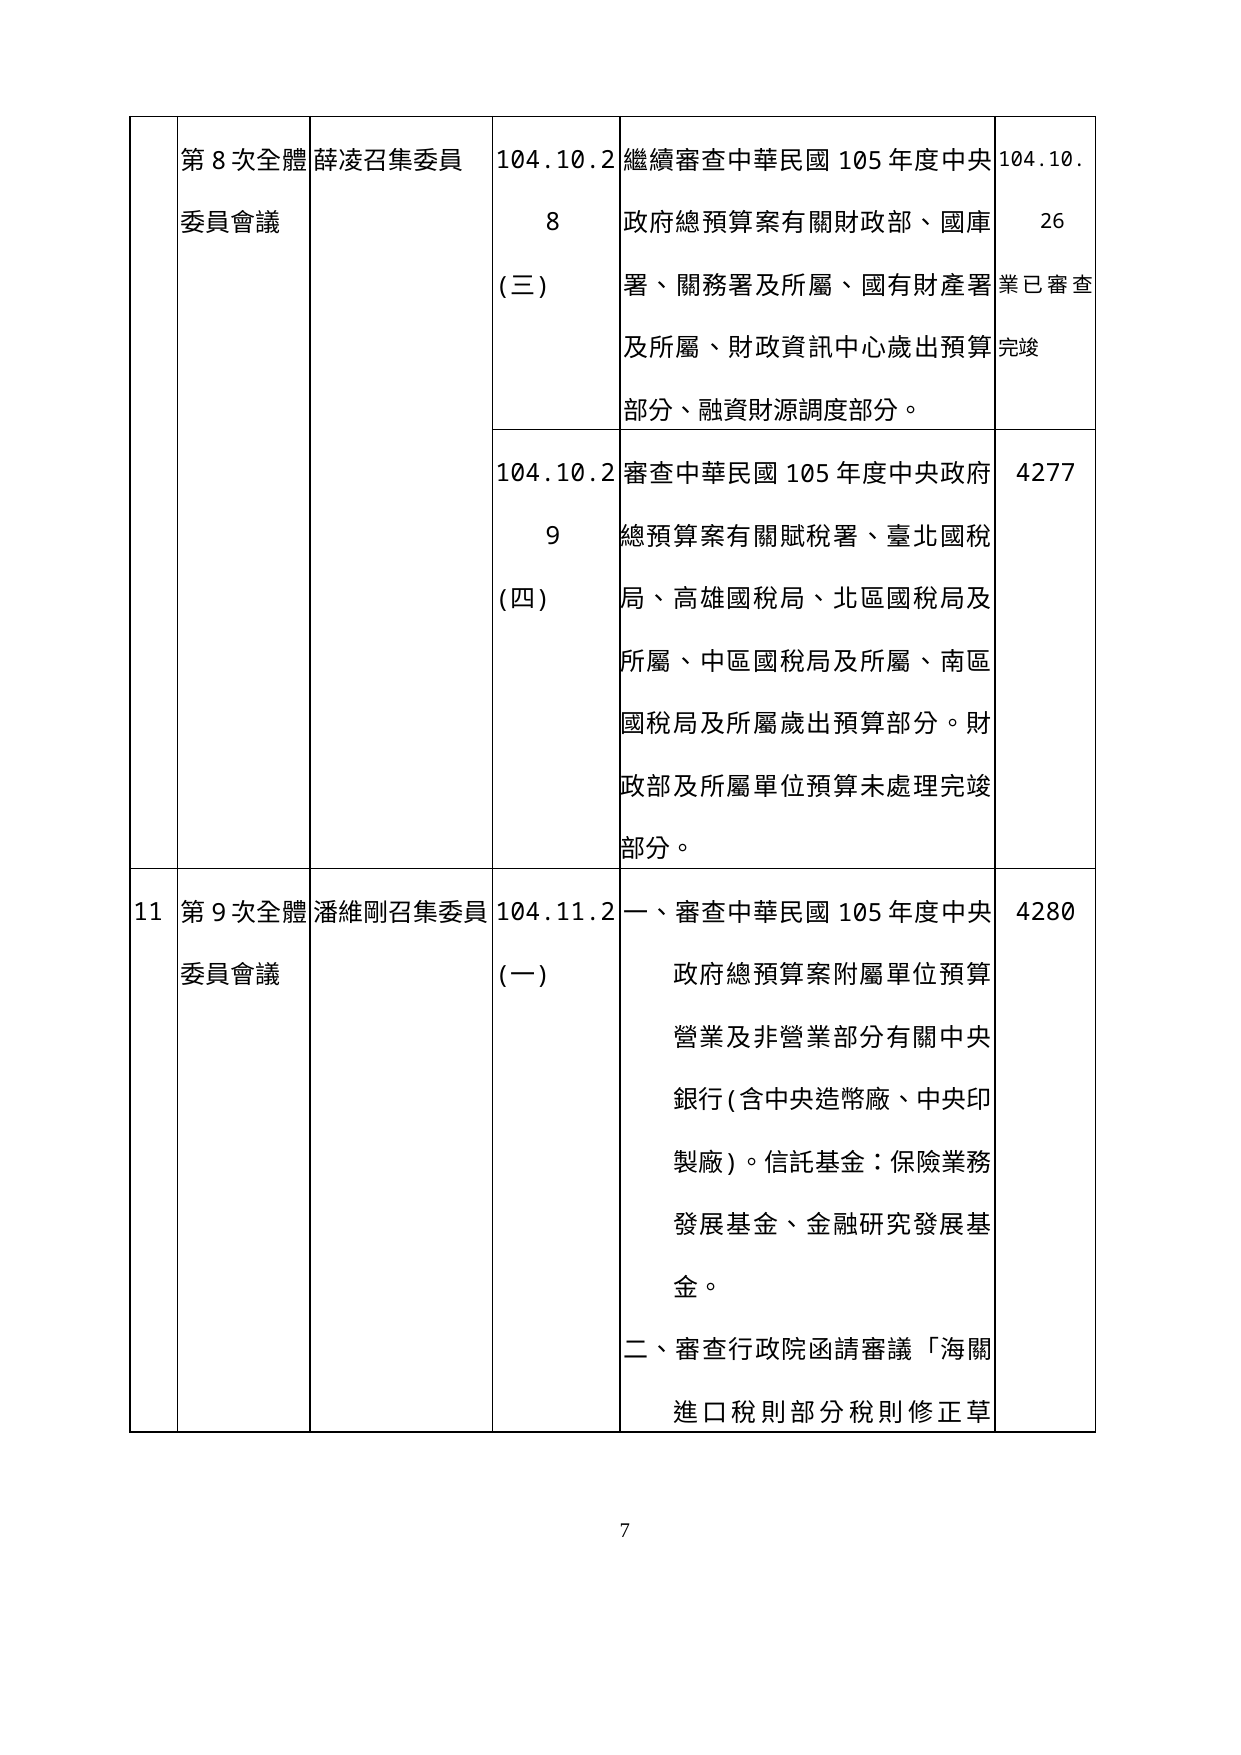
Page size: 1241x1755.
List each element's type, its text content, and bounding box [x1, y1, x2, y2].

table_cell 第9次全體委員會議 [178, 869, 309, 1431]
table_cell 4280 [996, 869, 1095, 1431]
table_cell 11 [131, 869, 177, 1431]
table_cell 104.10.26 業已審查完竣 [996, 117, 1095, 429]
table_cell 薛凌召集委員 [311, 117, 492, 868]
table_cell 104.11.2 (一) [493, 869, 619, 1431]
table_cell 104.10.28 (三) [493, 117, 619, 429]
table_cell 104.10.29 (四) [493, 430, 619, 868]
table_cell 一、審查中華民國105年度中央政府總預算案附屬單位預算營業及非營業部分有關中央銀行(含中央造幣廠、中央印製廠)。信託基金：保險業務發展基金、金融研究發展基金。 二、審查行政院函請審議「海關進口稅則部分稅則修正草 [621, 869, 994, 1431]
table_cell 第8次全體委員會議 [178, 117, 309, 868]
table_cell 繼續審查中華民國105年度中央政府總預算案有關財政部、國庫署、關務署及所屬、國有財產署及所屬、財政資訊中心歲出預算部分、融資財源調度部分。 [621, 117, 994, 429]
table_cell 潘維剛召集委員 [311, 869, 492, 1431]
table_cell 審查中華民國105年度中央政府總預算案有關賦稅署、臺北國稅局、高雄國稅局、北區國稅局及所屬、中區國稅局及所屬、南區國稅局及所屬歲出預算部分。財政部及所屬單位預算未處理完竣部分。 [621, 430, 994, 868]
table_cell 4277 [996, 430, 1095, 868]
table_cell [131, 117, 177, 868]
